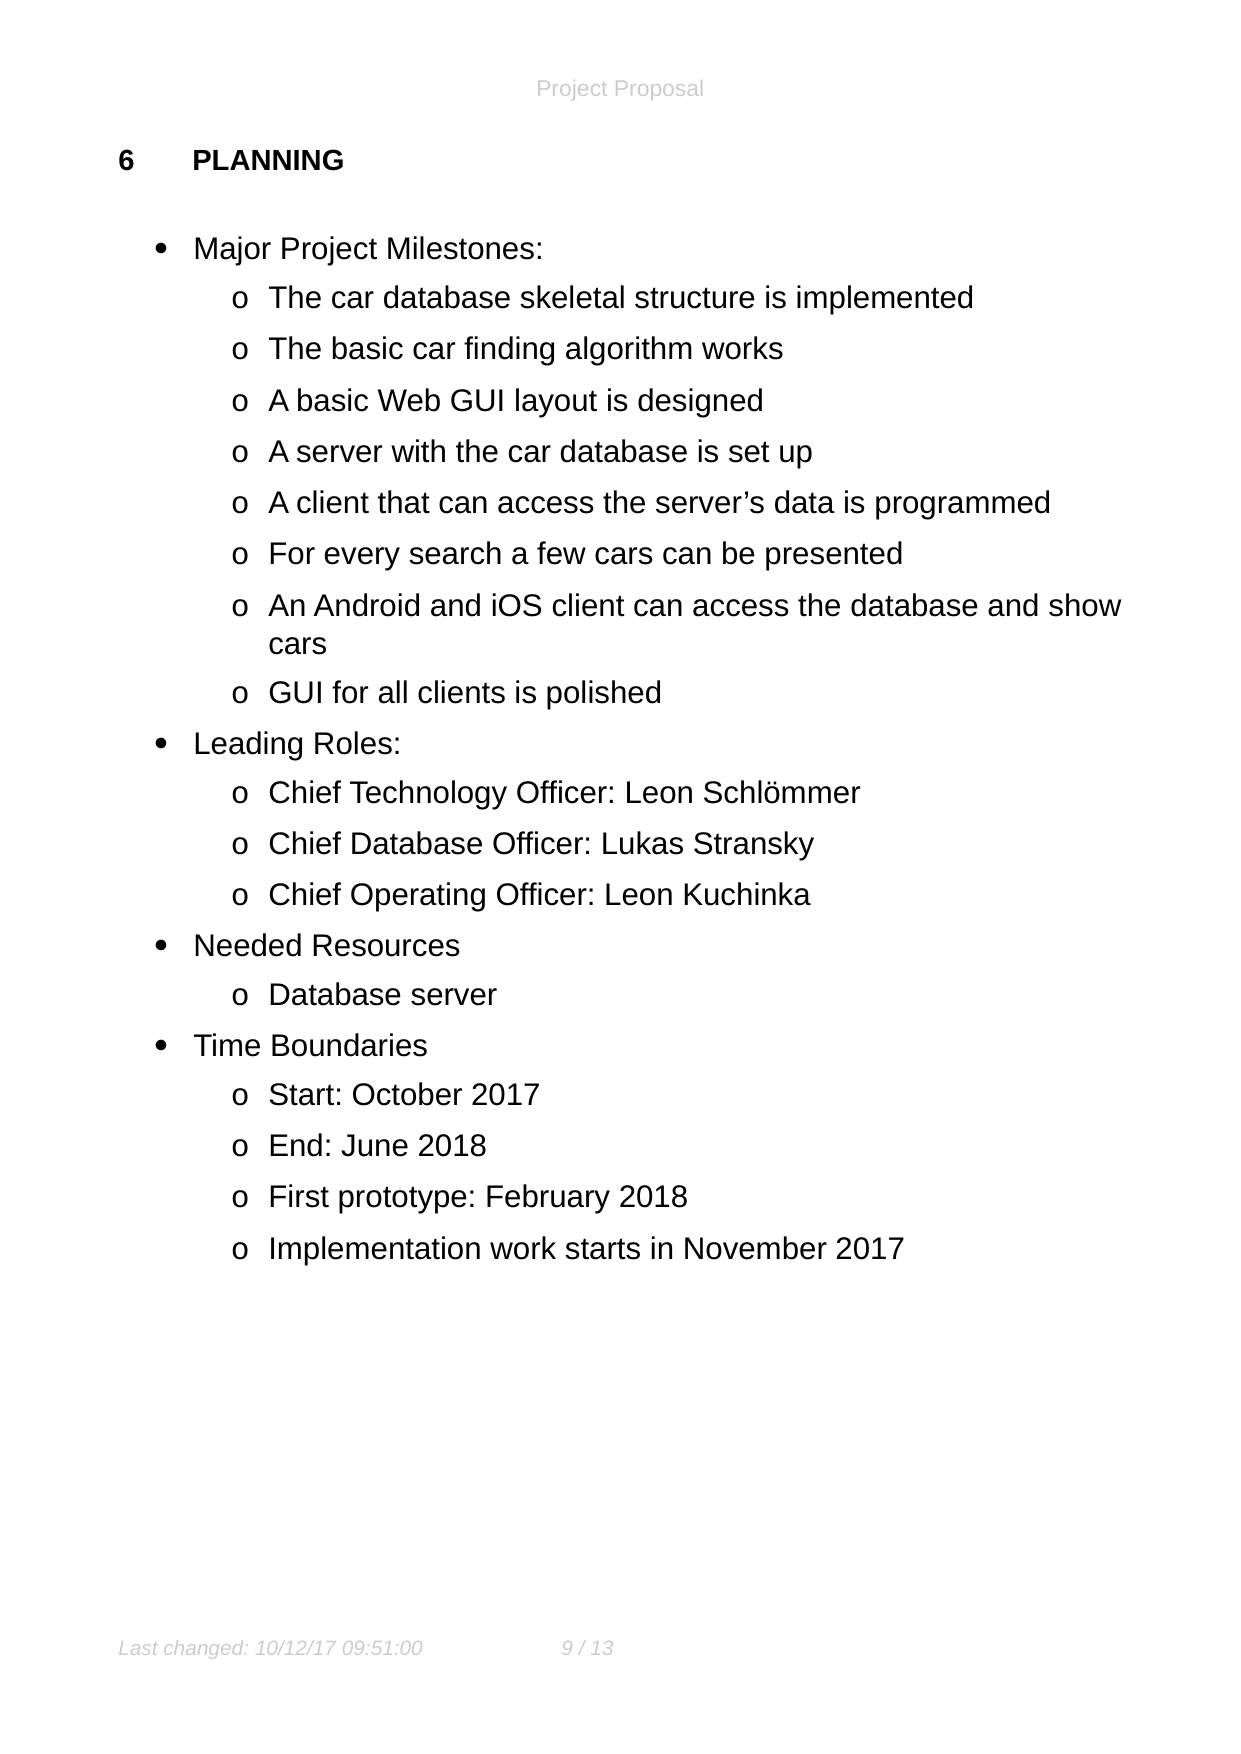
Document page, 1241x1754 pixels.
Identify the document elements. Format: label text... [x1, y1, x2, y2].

list Chief Operating Officer: Leon Kuchinka [231, 876, 1122, 915]
list An Android and iOS client can access the database and show cars [231, 587, 1122, 661]
list Implementation work starts in November 2017 [231, 1230, 1122, 1268]
list The car database skeletal structure is implemented [231, 279, 1122, 318]
list Major Project Milestones: [156, 230, 1122, 267]
subtitle Planning [118, 143, 1122, 177]
list A server with the car database is set up [231, 433, 1122, 472]
list Leading Roles: [156, 725, 1122, 761]
list End: June 2018 [231, 1127, 1122, 1166]
list Chief Database Officer: Lukas Stransky [231, 825, 1122, 864]
list Start: October 2017 [231, 1076, 1122, 1115]
list Needed Resources [156, 927, 1122, 963]
list Database server [231, 976, 1122, 1015]
list First prototype: February 2018 [231, 1178, 1122, 1217]
list The basic car finding algorithm works [231, 330, 1122, 369]
list For every search a few cars can be presented [231, 535, 1122, 574]
list A client that can access the server’s data is programmed [231, 484, 1122, 523]
list Time Boundaries [156, 1027, 1122, 1063]
list GUI for all clients is polished [231, 674, 1122, 712]
list A basic Web GUI layout is designed [231, 382, 1122, 420]
list Chief Technology Officer: Leon Schlömmer [231, 774, 1122, 812]
